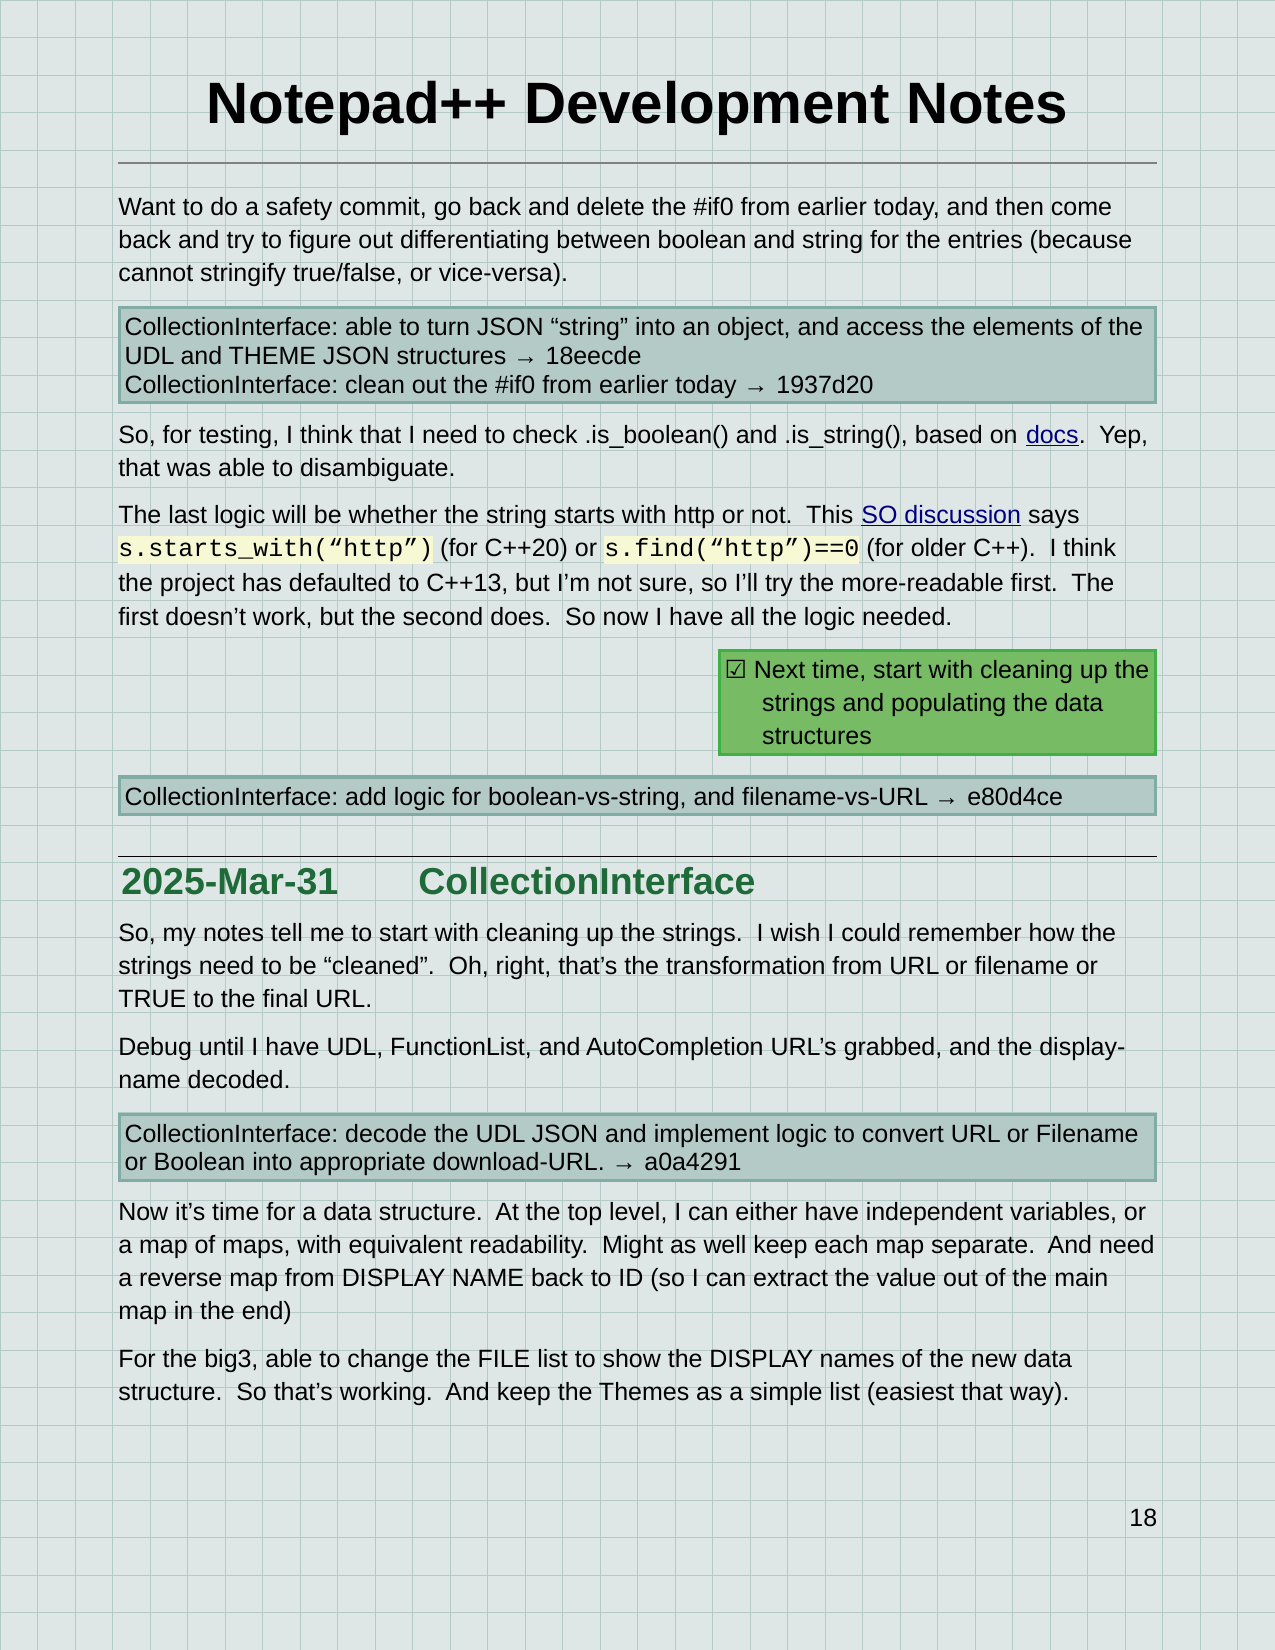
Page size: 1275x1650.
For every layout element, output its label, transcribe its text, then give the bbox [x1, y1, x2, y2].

text The last logic will be whether the string starts with http or not. This SO discussion says s.starts_with(“http”) (for C++20) or s.find(“http”)==0 (for older C++). I think the project has defaulted to C++13, but I’m not sure, so I’ll try the more-readable first. The first doesn’t work, but the second does. So now I have all the logic needed. [118, 500, 1157, 630]
text CollectionInterface: clean out the #if0 from earlier today → 1937d20 [121, 363, 1154, 401]
text CollectionInterface: able to turn JSON “string” into an object, and access the elements of the UDL and THEME JSON structures → 18eecde [121, 309, 1154, 363]
text So, my notes tell me to start with cleaning up the strings. I wish I could remember how the strings need to be “cleaned”. Oh, right, that’s the transformation from URL or filename or TRUE to the final URL. [118, 918, 1157, 1013]
text So, for testing, I think that I need to check .is_boolean() and .is_string(), based on docs. Yep, that was able to disambiguate. [118, 419, 1157, 481]
text Now it’s time for a data structure. At the top level, I can either have independent variables, or a map of maps, with equivalent readability. Might as well keep each map separate. And need a reverse map from DISPLAY NAME back to ID (so I can extract the value out of the main map in the end) [118, 1197, 1157, 1325]
text Debug until I have UDL, FunctionList, and AutoCompletion URL’s grabbed, and the display-name decoded. [118, 1032, 1157, 1094]
text For the big3, able to change the FILE list to show the DISPLAY names of the new data structure. So that’s working. And keep the Themes as a simple list (easiest that way). [118, 1344, 1157, 1406]
text CollectionInterface: decode the UDL JSON and implement logic to convert URL or Filename or Boolean into appropriate download-URL. → a0a4291 [121, 1116, 1154, 1179]
text Want to do a safety commit, go back and delete the #if0 from earlier today, and then come back and try to figure out differentiating between boolean and string for the entries (because cannot stringify true/false, or vice-versa). [118, 192, 1157, 287]
text ☑ Next time, start with cleaning up the strings and populating the data structures [721, 652, 1154, 753]
text CollectionInterface: add logic for boolean-vs-string, and filename-vs-URL → e80d4ce [121, 779, 1154, 813]
subtitle 2025-Mar-31 CollectionInterface [118, 857, 1157, 906]
